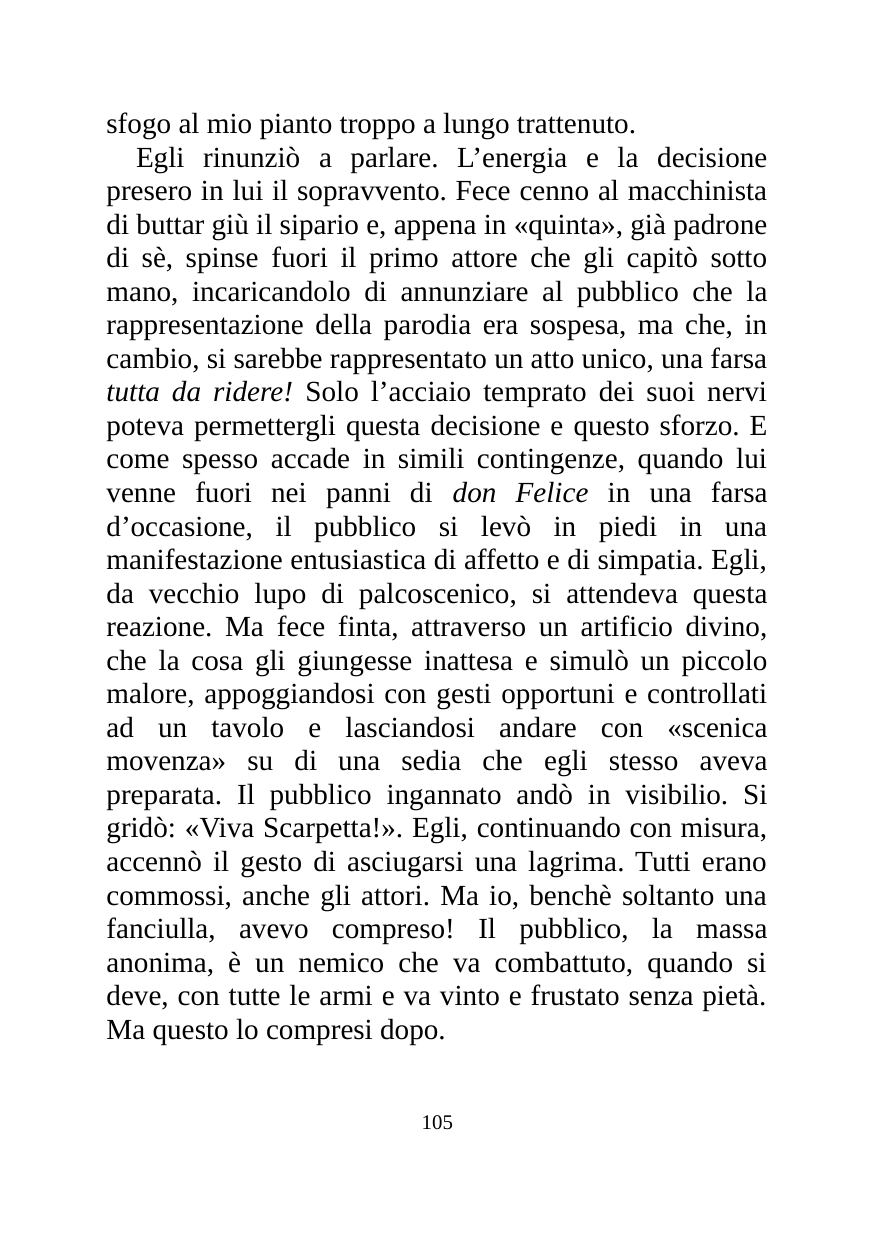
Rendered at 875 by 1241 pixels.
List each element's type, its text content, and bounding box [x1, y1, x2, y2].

text sfogo al mio pianto troppo a lungo trattenuto. [106, 106, 768, 140]
text Egli rinunziò a parlare. L’energia e la decisione presero in lui il sopravvento. Fece cenno al macchinista di buttar giù il sipario e, appena in «quinta», già padrone di sè, spinse fuori il primo attore che gli capitò sotto mano, incaricandolo di annunziare al pubblico che la rappresentazione della parodia era sospesa, ma che, in cambio, si sarebbe rappresentato un atto unico, una farsa tutta da ridere! Solo l’acciaio temprato dei suoi nervi poteva permettergli questa decisione e questo sforzo. E come spesso accade in simili contingenze, quando lui venne fuori nei panni di don Felice in una farsa d’occasione, il pubblico si levò in piedi in una manifestazione entusiastica di affetto e di simpatia. Egli, da vecchio lupo di palcoscenico, si attendeva questa reazione. Ma fece finta, attraverso un artificio divino, che la cosa gli giungesse inattesa e simulò un piccolo malore, appoggiandosi con gesti opportuni e controllati ad un tavolo e lasciandosi andare con «scenica movenza» su di una sedia che egli stesso aveva preparata. Il pubblico ingannato andò in visibilio. Si gridò: «Viva Scarpetta!». Egli, continuando con misura, accennò il gesto di asciugarsi una lagrima. Tutti erano commossi, anche gli attori. Ma io, benchè soltanto una fanciulla, avevo compreso! Il pubblico, la massa anonima, è un nemico che va combattuto, quando si deve, con tutte le armi e va vinto e frustato senza pietà. Ma questo lo compresi dopo. [106, 140, 768, 1045]
